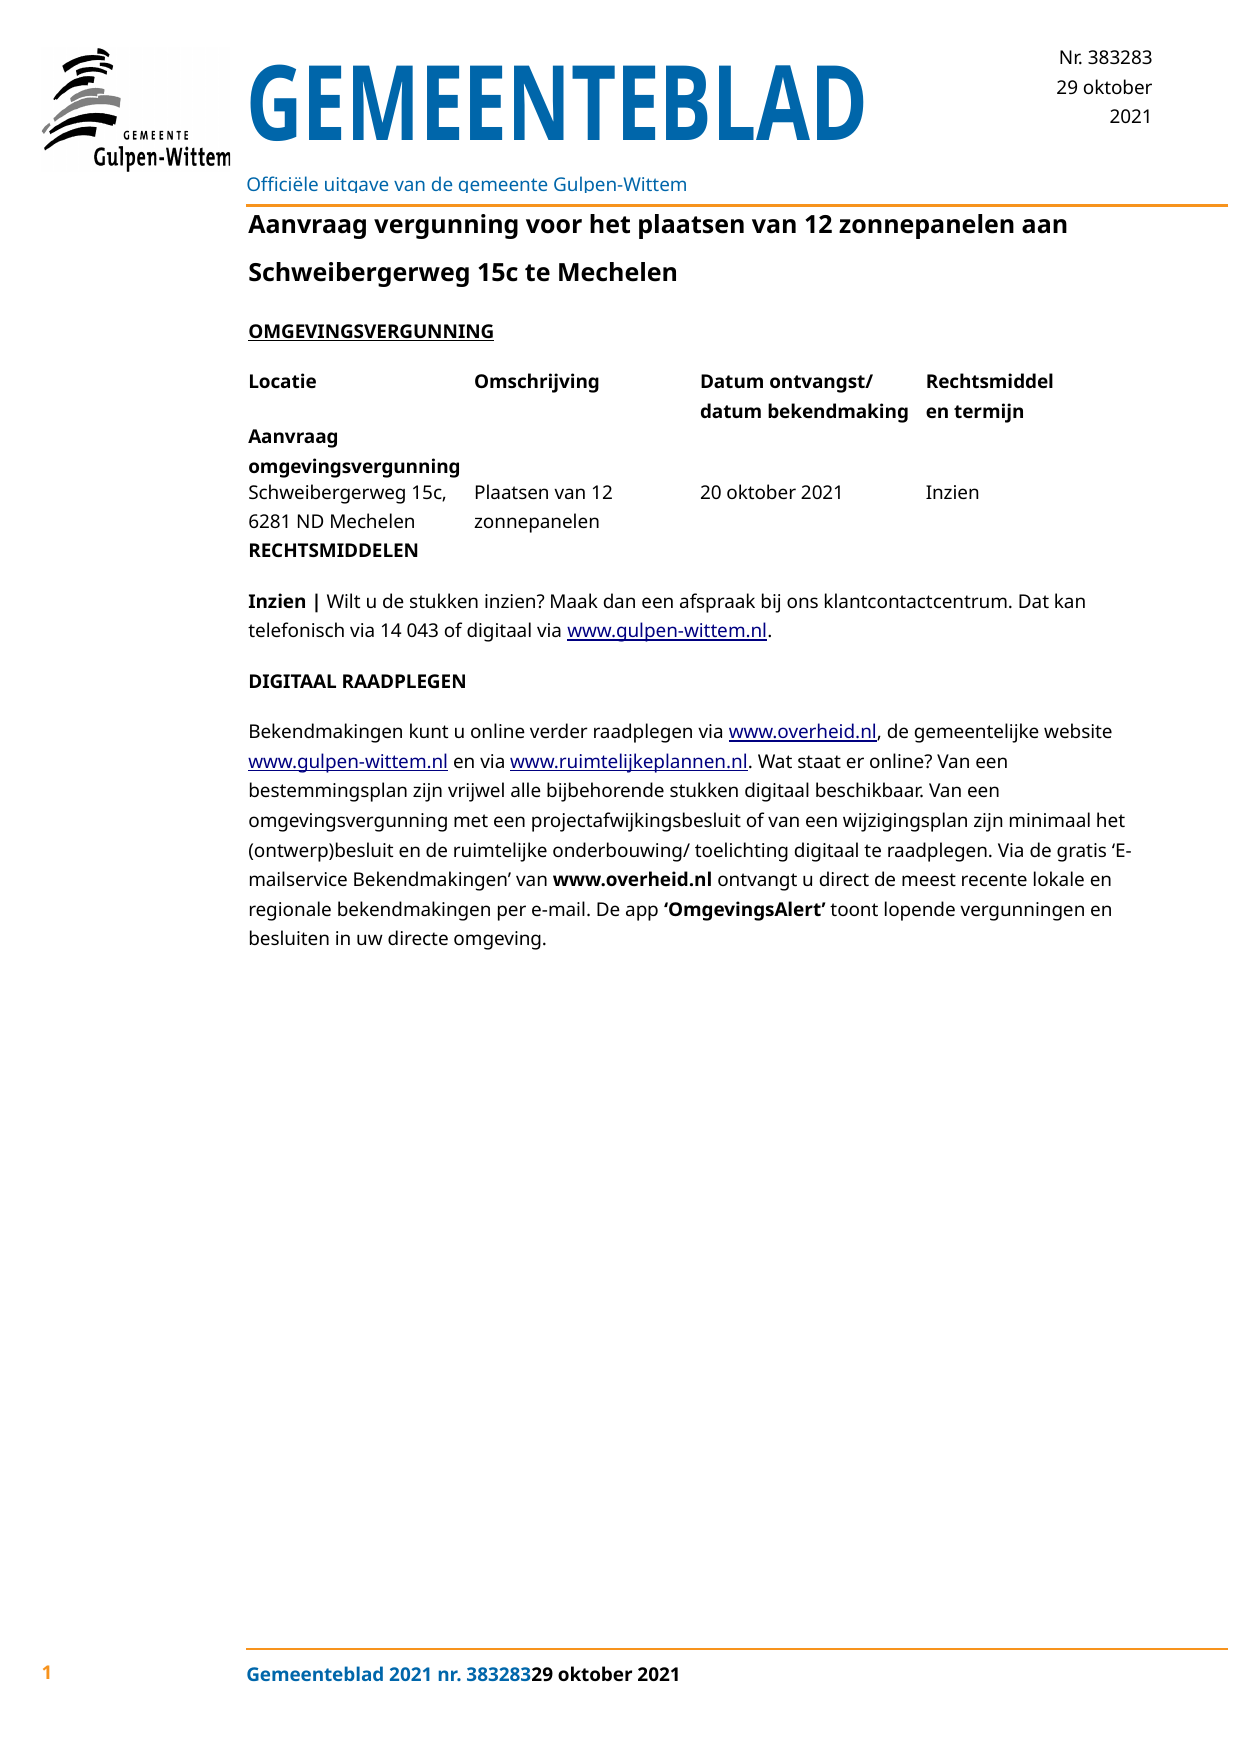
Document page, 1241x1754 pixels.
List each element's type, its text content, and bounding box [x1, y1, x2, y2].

picture [41, 47, 231, 172]
table_cell Plaatsen van 12 zonnepanelen [474, 479, 700, 534]
table_cell [926, 424, 1152, 479]
text RECHTSMIDDELEN [248, 538, 1152, 563]
table_cell Inzien [926, 479, 1152, 534]
table_cell 20 oktober 2021 [700, 479, 926, 534]
text Bekendmakingen kunt u online verder raadplegen via www.overheid.nl, de gemeentelijke website www.gulpen-wittem.nl en via www.ruimtelijkeplannen.nl. Wat staat er online? Van een bestemmingsplan zijn vrijwel alle bijbehorende stukken digitaal beschikbaar. Van een omgevingsvergunning met een projectafwijkingsbesluit of van een wijzigingsplan zijn minimaal het (ontwerp)besluit en de ruimtelijke onderbouwing/ toelichting digitaal te raadplegen. Via de gratis ‘E-mailservice Bekendmakingen’ van www.overheid.nl ontvangt u direct de meest recente lokale en regionale bekendmakingen per e-mail. De app ‘OmgevingsAlert’ toont lopende vergunningen en besluiten in uw directe omgeving. [248, 718, 1152, 951]
text Aanvraag vergunning voor het plaatsen van 12 zonnepanelen aan Schweibergerweg 15c te Mechelen [248, 207, 1152, 288]
table_header Locatie [248, 369, 474, 424]
text Inzien | Wilt u de stukken inzien? Maak dan een afspraak bij ons klantcontactcentrum. Dat kan telefonisch via 14 043 of digitaal via www.gulpen-wittem.nl. [248, 588, 1152, 643]
table_header Omschrijving [474, 369, 700, 424]
table_cell Aanvraag omgevingsvergunning [248, 424, 474, 479]
text DIGITAAL RAADPLEGEN [248, 668, 1152, 694]
table_header Datum ontvangst/ datum bekendmaking [700, 369, 926, 424]
table_header Rechtsmiddel en termijn [926, 369, 1152, 424]
text OMGEVINGSVERGUNNING [248, 318, 1152, 344]
table_cell [474, 424, 700, 479]
table_cell [700, 424, 926, 479]
table_cell Schweibergerweg 15c, 6281 ND Mechelen [248, 479, 474, 534]
